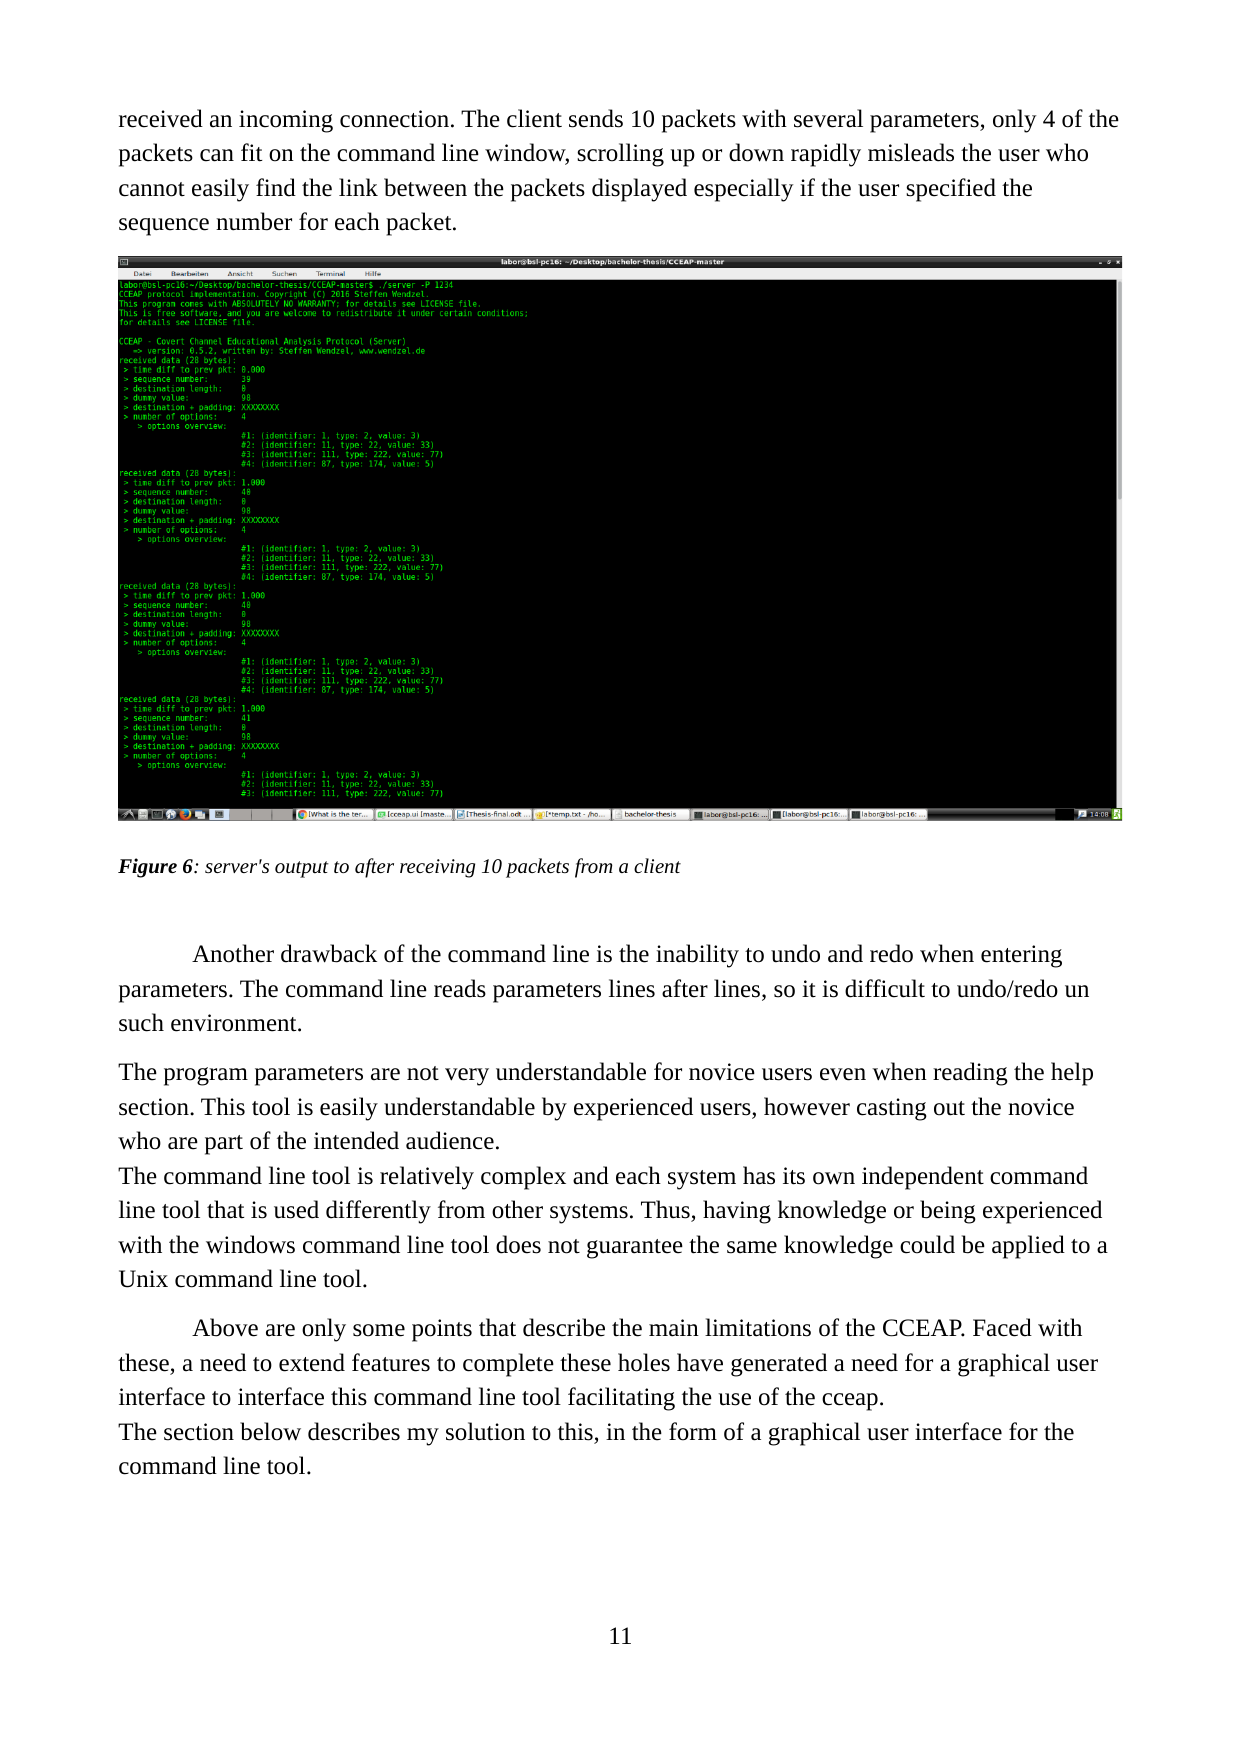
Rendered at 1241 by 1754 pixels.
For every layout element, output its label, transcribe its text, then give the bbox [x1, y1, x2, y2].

text Above are only some points that describe the main limitations of the CCEAP. Faced with these, a need to extend features to complete these holes have generated a need for a graphical user interface to interface this command line tool facilitating the use of the cceap. The section below describes my solution to this, in the form of a graphical user interface for the command line tool. [118, 1313, 1122, 1480]
text Another drawback of the command line is the inability to undo and redo when entering parameters. The command line reads parameters lines after lines, so it is difficult to undo/redo un such environment. [118, 939, 1122, 1037]
text The program parameters are not very understandable for novice users even when reading the help section. This tool is easily understandable by experienced users, however casting out the novice who are part of the intended audience. The command line tool is relatively complex and each system has its own independent command line tool that is used differently from other systems. Thus, having knowledge or being experienced with the windows command line tool does not guarantee the same knowledge could be applied to a Unix command line tool. [118, 1057, 1122, 1293]
text received an incoming connection. The client sends 10 packets with several parameters, only 4 of the packets can fit on the command line window, scrolling up or down rapidly misleads the user who cannot easily find the link between the packets displayed especially if the user specified the sequence number for each packet. [118, 104, 1122, 236]
text Figure 6: server's output to after receiving 10 packets from a client [118, 854, 1122, 878]
